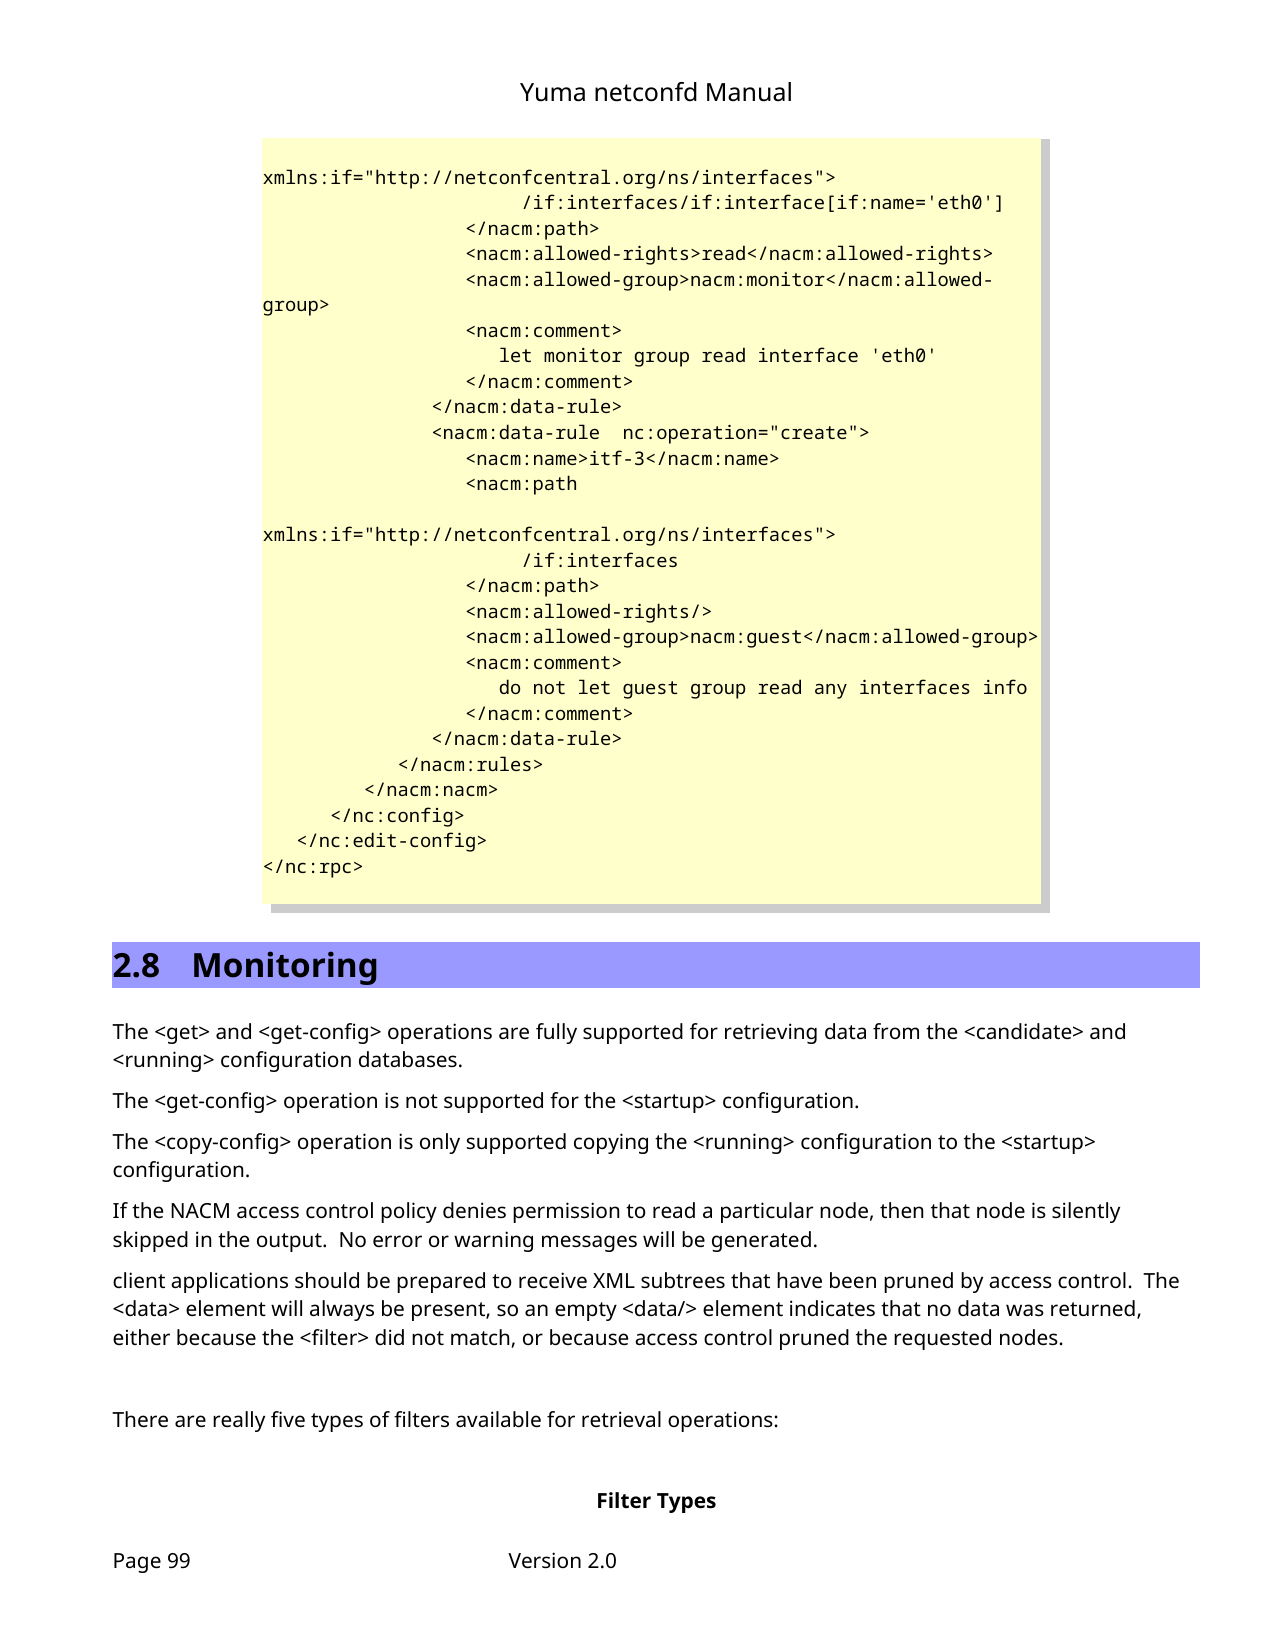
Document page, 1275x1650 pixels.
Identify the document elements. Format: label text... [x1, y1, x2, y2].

text <nacm:comment> [262, 649, 1041, 674]
text xmlns:if="http://netconfcentral.org/ns/interfaces"> [262, 496, 1041, 547]
text /if:interfaces [262, 547, 1041, 572]
text </nacm:path> [262, 572, 1041, 598]
text <nacm:data-rule nc:operation="create"> [262, 419, 1041, 445]
text </nacm:path> [262, 215, 1041, 241]
text The <get-config> operation is not supported for the <startup> configuration. [112, 1086, 1200, 1115]
text <nacm:allowed-rights>read</nacm:allowed-rights> [262, 241, 1041, 266]
text <nacm:path [262, 470, 1041, 496]
text <nacm:comment> [262, 317, 1041, 343]
text The <get> and <get-config> operations are fully supported for retrieving data from the <candidate> and <running> configuration databases. [112, 1017, 1200, 1074]
text </nc:rpc> [262, 853, 1041, 879]
text If the NACM access control policy denies permission to read a particular node, then that node is silently skipped in the output. No error or warning messages will be generated. [112, 1197, 1200, 1253]
text <nacm:allowed-group>nacm:guest</nacm:allowed-group> [262, 623, 1041, 649]
text do not let guest group read any interfaces info [262, 674, 1041, 700]
text <nacm:allowed-rights/> [262, 598, 1041, 623]
text </nacm:comment> [262, 368, 1041, 394]
text <nacm:name>itf-3</nacm:name> [262, 445, 1041, 470]
text There are really five types of filters available for retrieval operations: [112, 1405, 1200, 1433]
text </nacm:data-rule> [262, 394, 1041, 419]
text </nc:config> [262, 802, 1041, 828]
text <nacm:allowed-group>nacm:monitor</nacm:allowed-group> [262, 266, 1041, 317]
text </nacm:comment> [262, 700, 1041, 726]
subtitle Filter Types [127, 1487, 1185, 1515]
text </nacm:data-rule> [262, 726, 1041, 751]
text The <copy-config> operation is only supported copying the <running> configuration to the <startup> configuration. [112, 1127, 1200, 1184]
text let monitor group read interface 'eth0' [262, 343, 1041, 368]
text </nacm:nacm> [262, 777, 1041, 802]
text </nacm:rules> [262, 751, 1041, 777]
text client applications should be prepared to receive XML subtrees that have been pruned by access control. The <data> element will always be present, so an empty <data/> element indicates that no data was returned, either because the <filter> did not match, or because access control pruned the requested nodes. [112, 1266, 1200, 1351]
text xmlns:if="http://netconfcentral.org/ns/interfaces"> [262, 138, 1041, 189]
text </nc:edit-config> [262, 828, 1041, 853]
text /if:interfaces/if:interface[if:name='eth0'] [262, 189, 1041, 215]
subtitle Monitoring [112, 942, 1200, 988]
